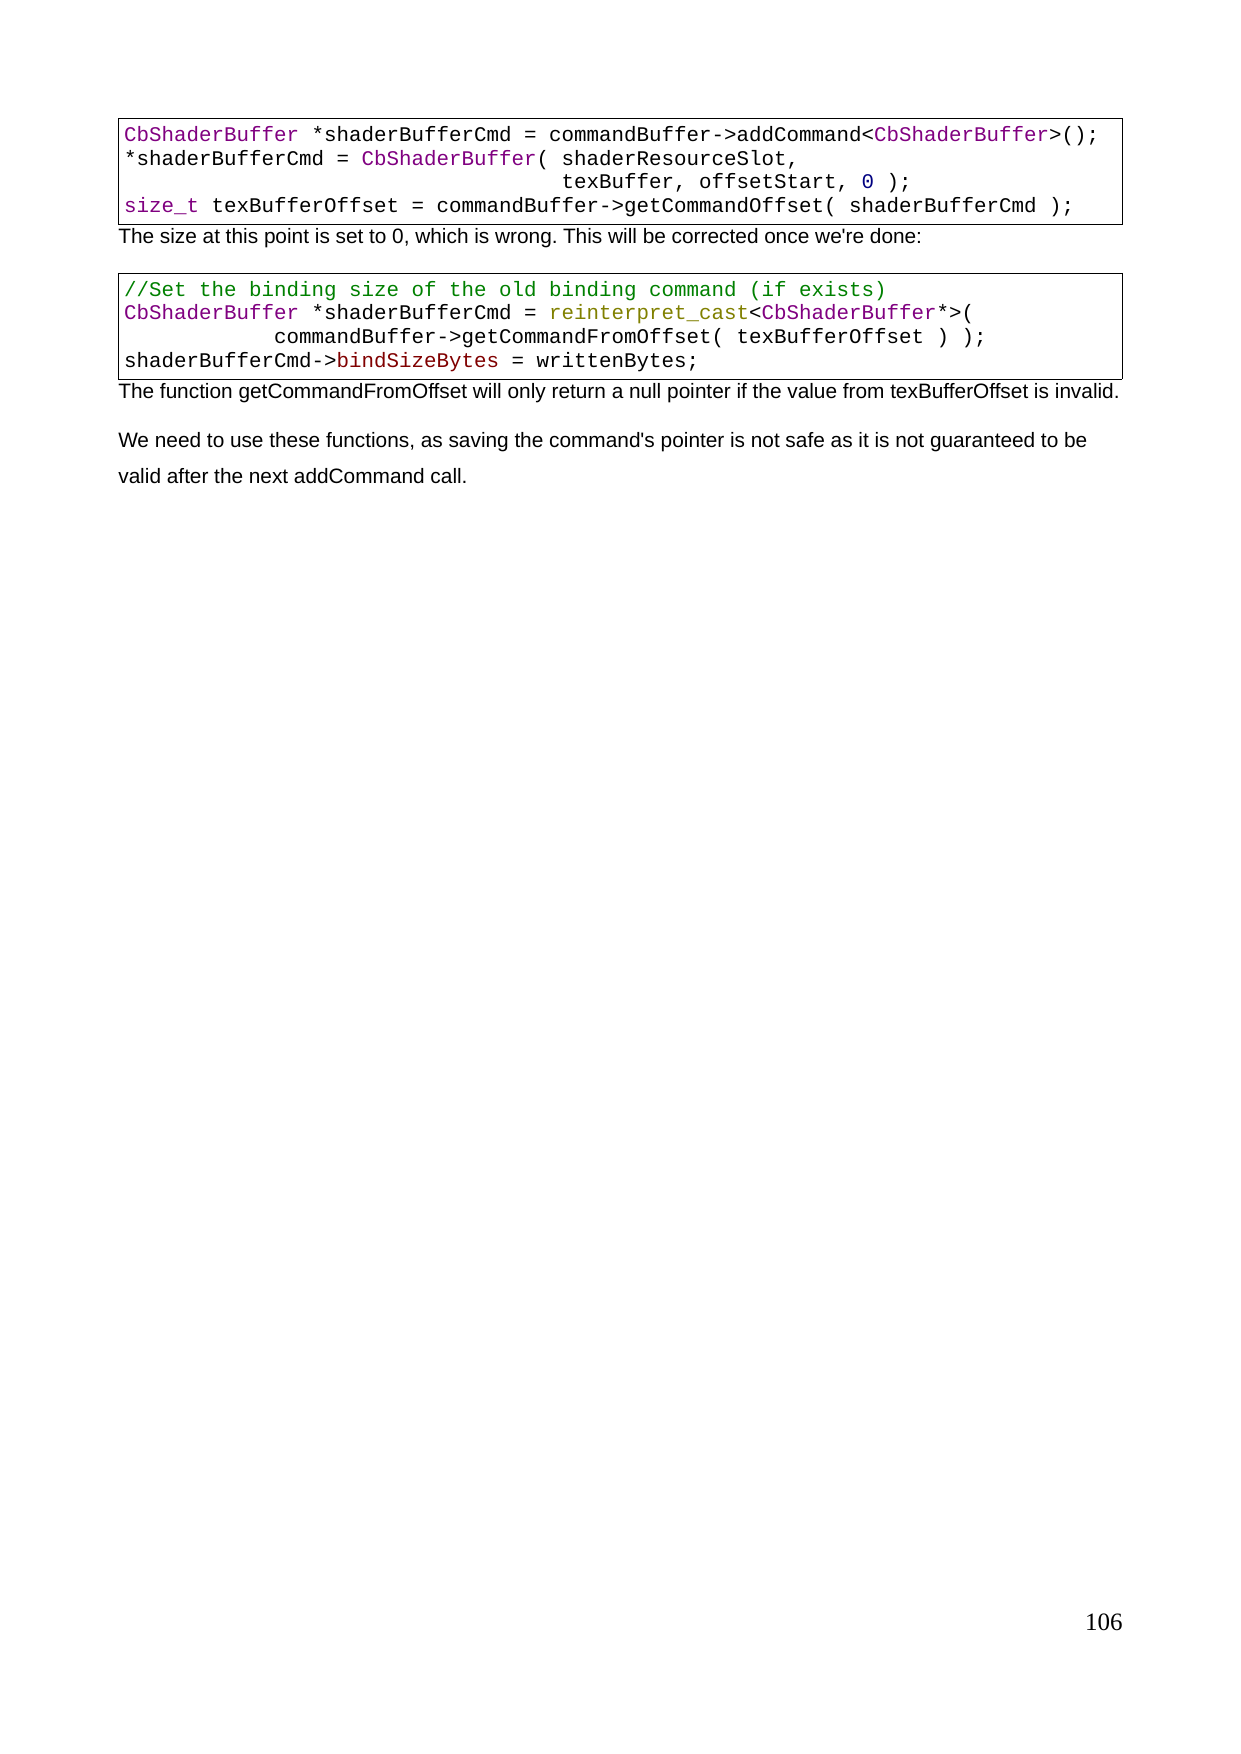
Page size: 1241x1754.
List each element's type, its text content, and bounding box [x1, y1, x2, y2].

text The function getCommandFromOffset will only return a null pointer if the value from texBufferOffset is invalid. [118, 380, 1122, 403]
table_header //Set the binding size of the old binding command (if exists) CbShaderBuffer *shaderBufferCmd = reinterpret_cast<CbShaderBuffer*>( commandBuffer->getCommandFromOffset( texBufferOffset ) ); shaderBufferCmd->bindSizeBytes = writtenBytes; [119, 274, 1122, 379]
text We need to use these functions, as saving the command's pointer is not safe as it is not guaranteed to be valid after the next addCommand call. [118, 427, 1122, 487]
text The size at this point is set to 0, which is wrong. This will be corrected once we're done: [118, 225, 1122, 248]
table_header CbShaderBuffer *shaderBufferCmd = commandBuffer->addCommand<CbShaderBuffer>(); *shaderBufferCmd = CbShaderBuffer( shaderResourceSlot, texBuffer, offsetStart, 0 ); size_t texBufferOffset = commandBuffer->getCommandOffset( shaderBufferCmd ); [119, 119, 1122, 224]
